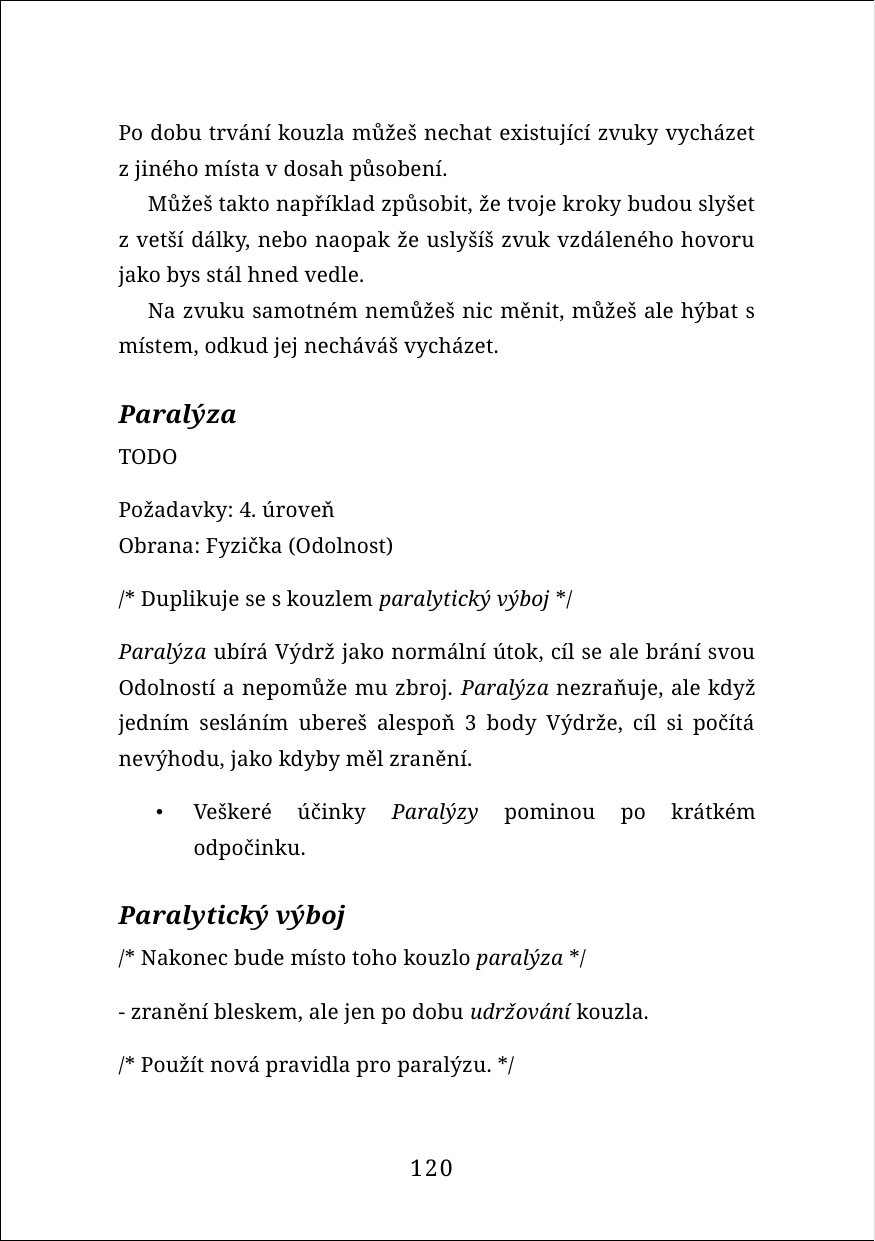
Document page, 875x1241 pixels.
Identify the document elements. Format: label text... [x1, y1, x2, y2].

text Paralýza ubírá Výdrž jako normální útok, cíl se ale brání svou Odolností a nepomůže mu zbroj. Paralýza nezraňuje, ale když jedním sesláním ubereš alespoň 3 body Výdrže, cíl si počítá nevýhodu, jako kdyby měl zranění. [118, 637, 756, 772]
subtitle Paralýza [118, 396, 756, 430]
text /* Duplikuje se s kouzlem paralytický výboj */ [118, 584, 756, 613]
text TODO [118, 442, 756, 471]
text - zranění bleskem, ale jen po dobu udržování kouzla. [118, 997, 756, 1025]
subtitle Paralytický výboj [118, 898, 756, 932]
text Po dobu trvání kouzla můžeš nechat existující zvuky vycházet z jiného místa v dosah působení. Můžeš takto například způsobit, že tvoje kroky budou slyšet z vetší dálky, nebo naopak že uslyšíš zvuk vzdáleného hovoru jako bys stál hned vedle. Na zvuku samotném nemůžeš nic měnit, můžeš ale hýbat s místem, odkud jej necháváš vycházet. [118, 118, 756, 360]
list Veškeré účinky Paralýzy pominou po krátkém odpočinku. [156, 797, 756, 861]
text Požadavky: 4. úroveň Obrana: Fyzička (Odolnost) [118, 495, 756, 559]
text /* Nakonec bude místo toho kouzlo paralýza */ [118, 943, 756, 972]
text /* Použít nová pravidla pro paralýzu. */ [118, 1050, 756, 1078]
